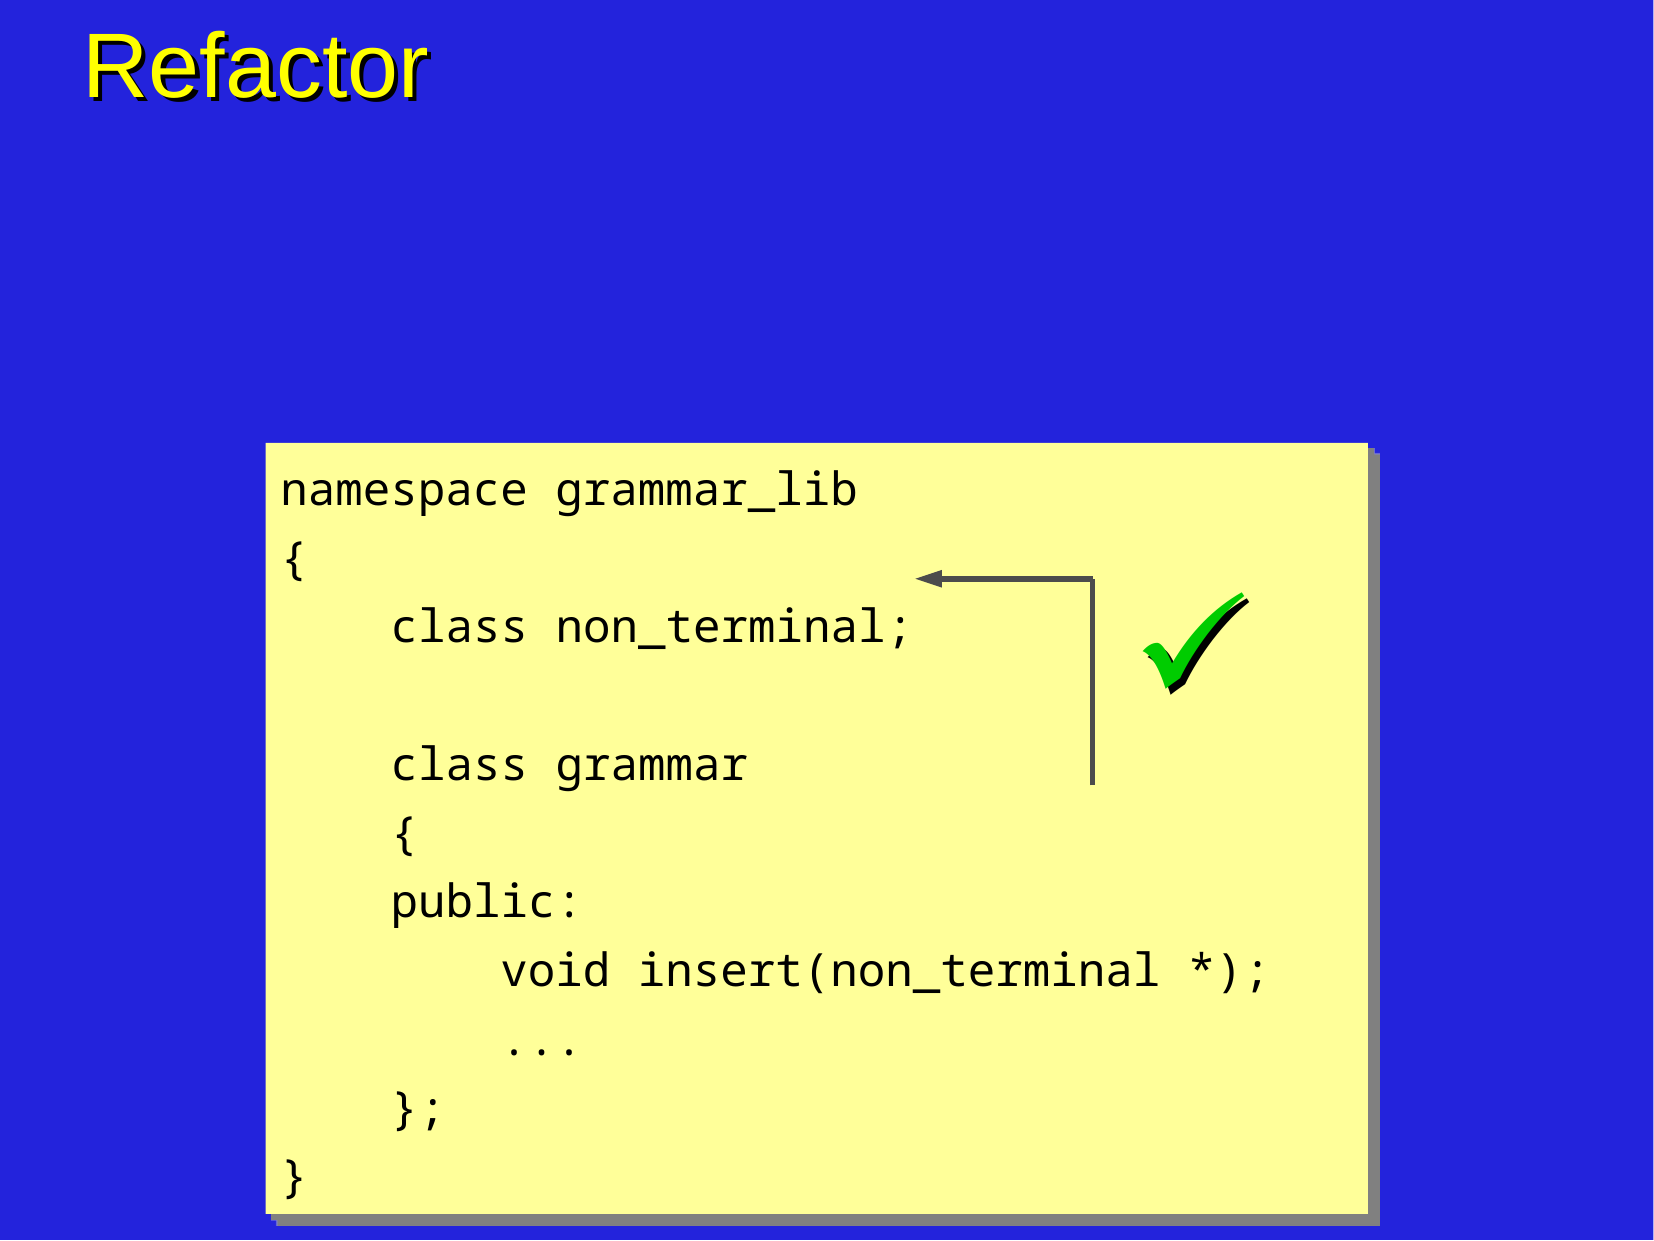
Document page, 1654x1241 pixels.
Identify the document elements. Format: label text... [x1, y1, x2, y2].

text_box  [1116, 551, 1323, 746]
text_box namespace grammar_lib { class non_terminal; class grammar { public: void insert(non_terminal *); ... }; } [265, 442, 1368, 1214]
title Refactor [82, 2, 1571, 130]
